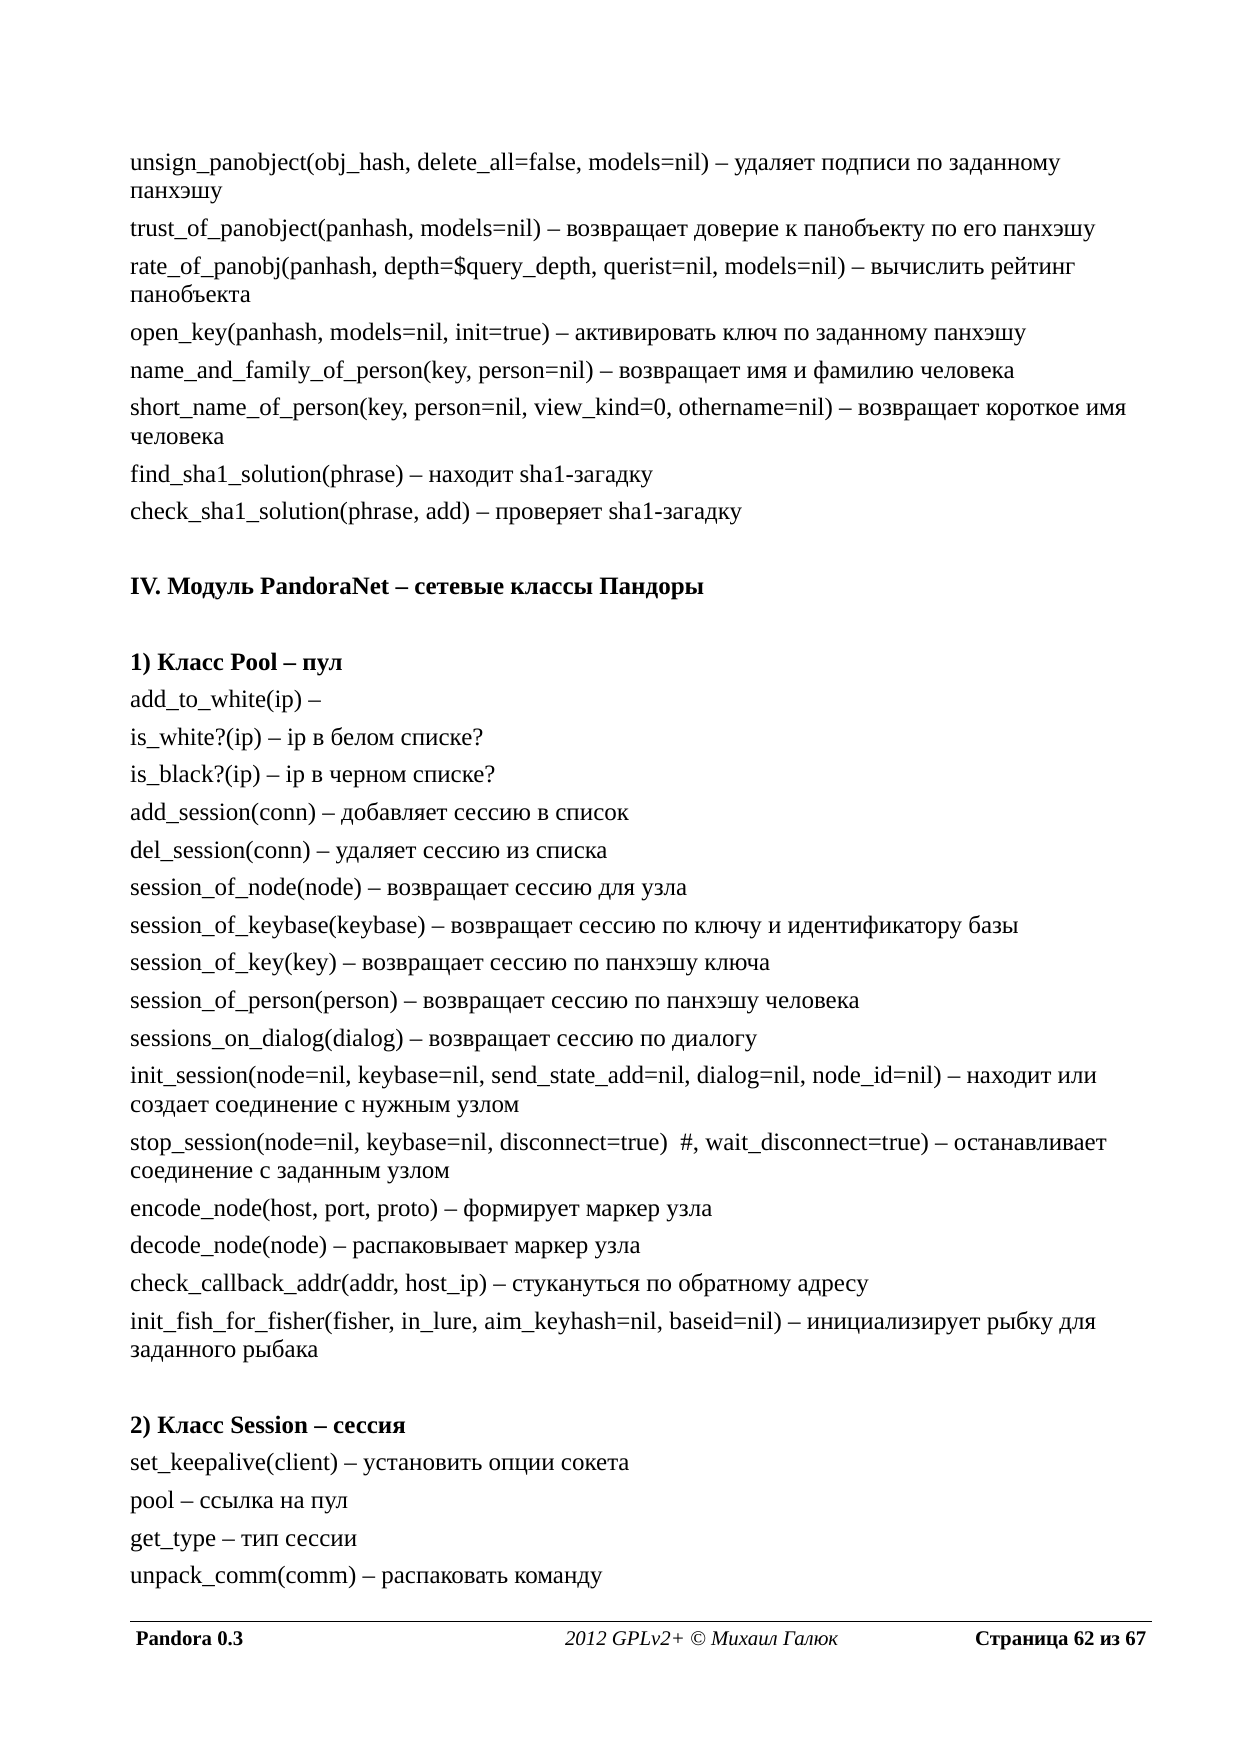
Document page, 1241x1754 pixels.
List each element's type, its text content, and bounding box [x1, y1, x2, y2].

text set_keepalive(client) – установить опции сокета [130, 1447, 1152, 1476]
text check_sha1_solution(phrase, add) – проверяет sha1-загадку [130, 496, 1152, 525]
text pool – ссылка на пул [130, 1485, 1152, 1514]
text init_session(node=nil, keybase=nil, send_state_add=nil, dialog=nil, node_id=nil) – находит или создает соединение с нужным узлом [130, 1060, 1152, 1118]
text init_fish_for_fisher(fisher, in_lure, aim_keyhash=nil, baseid=nil) – инициализирует рыбку для заданного рыбака [130, 1306, 1152, 1363]
text session_of_node(node) – возвращает сессию для узла [130, 872, 1152, 901]
text unsign_panobject(obj_hash, delete_all=false, models=nil) – удаляет подписи по заданному панхэшу [130, 147, 1152, 204]
text session_of_person(person) – возвращает сессию по панхэшу человека [130, 985, 1152, 1014]
text encode_node(host, port, proto) – формирует маркер узла [130, 1193, 1152, 1222]
text is_white?(ip) – ip в белом списке? [130, 722, 1152, 751]
text add_to_white(ip) – [130, 684, 1152, 713]
text find_sha1_solution(phrase) – находит sha1-загадку [130, 459, 1152, 487]
text unpack_comm(comm) – распаковать команду [130, 1560, 1152, 1589]
text add_session(conn) – добавляет сессию в список [130, 797, 1152, 826]
text open_key(panhash, models=nil, init=true) – активировать ключ по заданному панхэшу [130, 317, 1152, 346]
text 2) Класс Session – сессия [130, 1410, 1152, 1438]
text is_black?(ip) – ip в черном списке? [130, 759, 1152, 788]
text del_session(conn) – удаляет сессию из списка [130, 835, 1152, 863]
text sessions_on_dialog(dialog) – возвращает сессию по диалогу [130, 1023, 1152, 1051]
text check_callback_addr(addr, host_ip) – стукануться по обратному адресу [130, 1268, 1152, 1297]
text session_of_keybase(keybase) – возвращает сессию по ключу и идентификатору базы [130, 910, 1152, 939]
text name_and_family_of_person(key, person=nil) – возвращает имя и фамилию человека [130, 355, 1152, 383]
text stop_session(node=nil, keybase=nil, disconnect=true) #, wait_disconnect=true) – останавливает соединение с заданным узлом [130, 1127, 1152, 1184]
text short_name_of_person(key, person=nil, view_kind=0, othername=nil) – возвращает короткое имя человека [130, 392, 1152, 450]
text IV. Модуль PandoraNet – сетевые классы Пандоры [130, 571, 1152, 600]
text get_type – тип сессии [130, 1523, 1152, 1551]
text 1) Класс Pool – пул [130, 647, 1152, 675]
text decode_node(node) – распаковывает маркер узла [130, 1231, 1152, 1259]
text session_of_key(key) – возвращает сессию по панхэшу ключа [130, 947, 1152, 976]
text rate_of_panobj(panhash, depth=$query_depth, querist=nil, models=nil) – вычислить рейтинг панобъекта [130, 251, 1152, 308]
text trust_of_panobject(panhash, models=nil) – возвращает доверие к панобъекту по его панхэшу [130, 213, 1152, 242]
